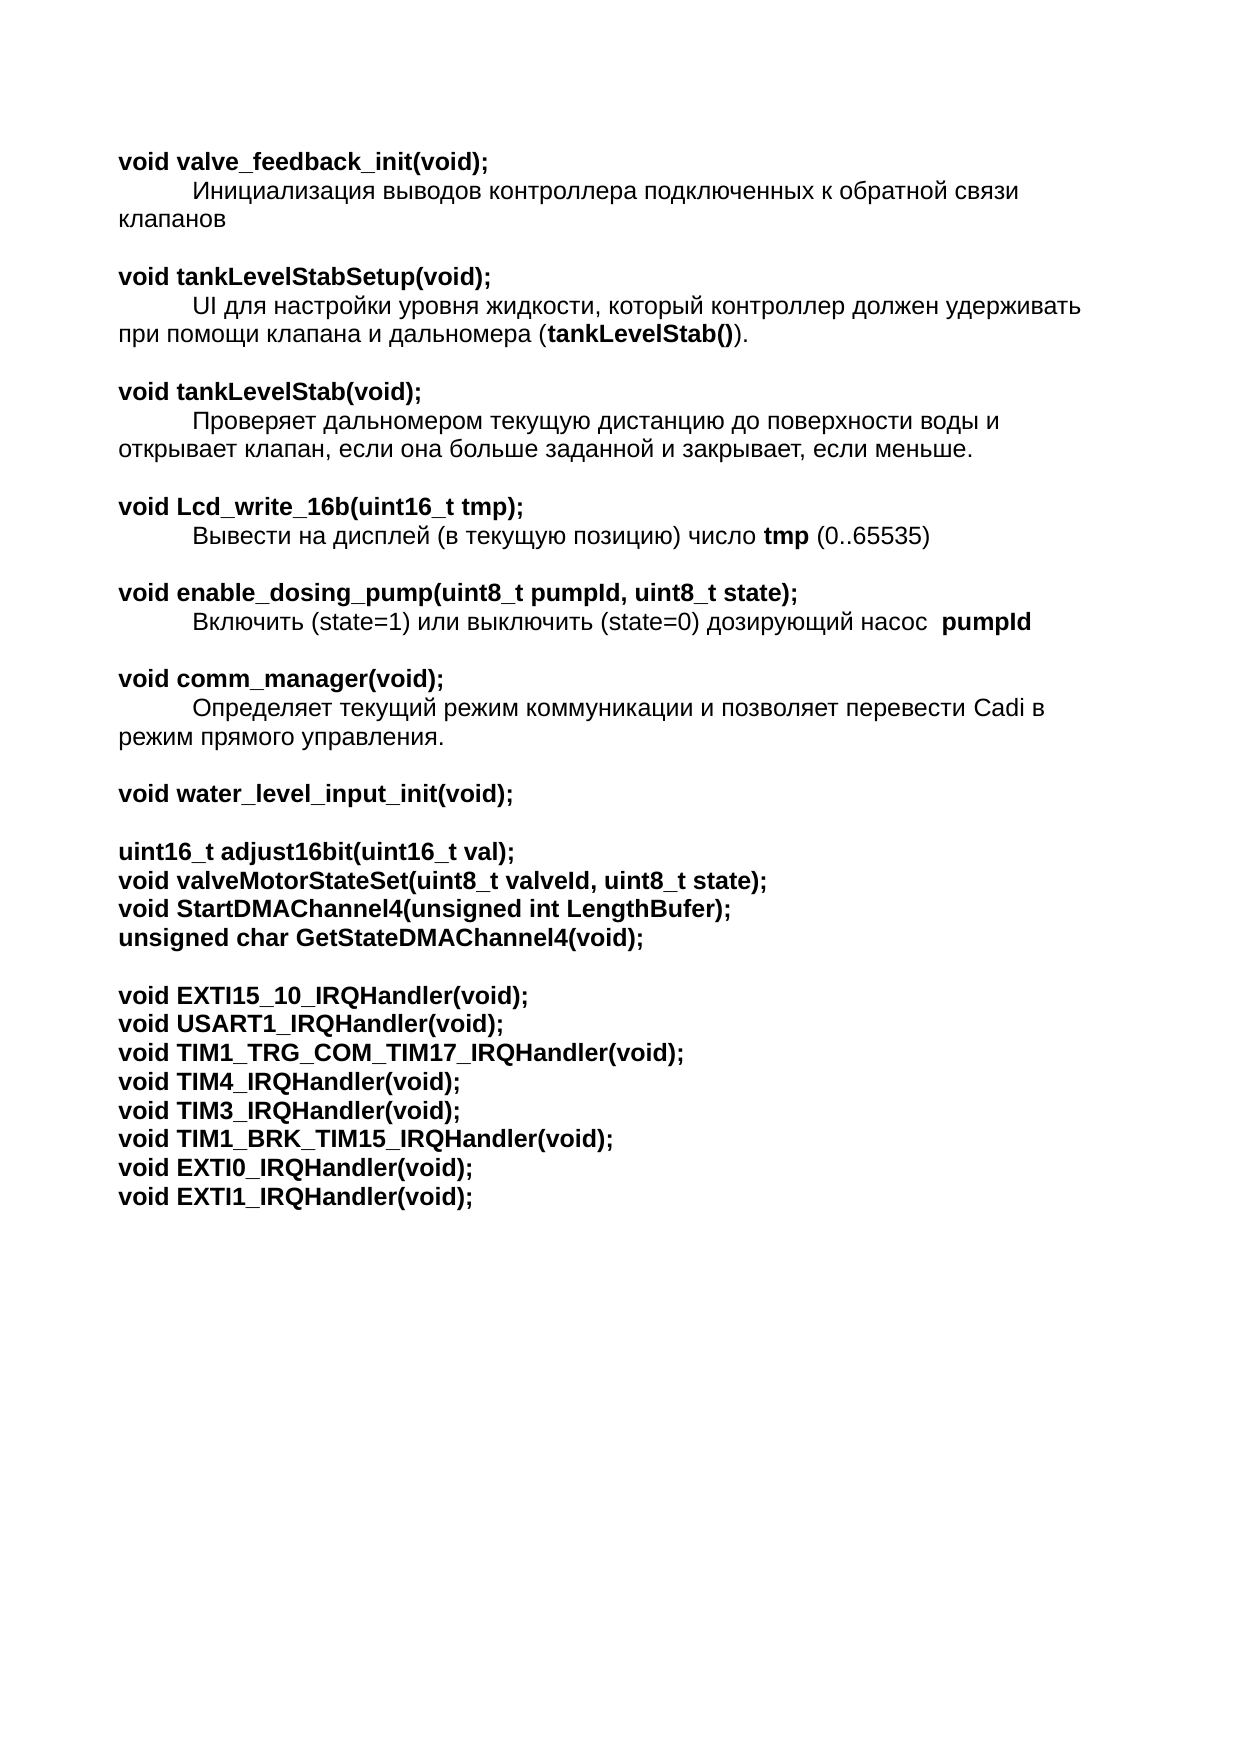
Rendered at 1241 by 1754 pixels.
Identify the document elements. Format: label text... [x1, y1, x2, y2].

text void tankLevelStabSetup(void); [118, 262, 1122, 291]
text uint16_t adjust16bit(uint16_t val); [118, 837, 1122, 866]
text void water_level_input_init(void); [118, 779, 1122, 808]
text Включить (state=1) или выключить (state=0) дозирующий насос pumpId [118, 607, 1122, 636]
text void TIM1_TRG_COM_TIM17_IRQHandler(void); [118, 1038, 1122, 1067]
text void enable_dosing_pump(uint8_t pumpId, uint8_t state); [118, 578, 1122, 607]
text void valve_feedback_init(void); [118, 147, 1122, 176]
text void StartDMAChannel4(unsigned int LengthBufer); [118, 894, 1122, 923]
text void EXTI15_10_IRQHandler(void); [118, 981, 1122, 1009]
text void USART1_IRQHandler(void); [118, 1009, 1122, 1038]
text void EXTI1_IRQHandler(void); [118, 1182, 1122, 1211]
text Инициализация выводов контроллера подключенных к обратной связи клапанов [118, 176, 1122, 233]
text void Lcd_write_16b(uint16_t tmp); [118, 492, 1122, 521]
text void comm_manager(void); [118, 664, 1122, 693]
text void TIM1_BRK_TIM15_IRQHandler(void); [118, 1124, 1122, 1153]
text unsigned char GetStateDMAChannel4(void); [118, 923, 1122, 952]
text Вывести на дисплей (в текущую позицию) число tmp (0..65535) [118, 521, 1122, 549]
text void tankLevelStab(void); [118, 377, 1122, 406]
text void TIM4_IRQHandler(void); [118, 1067, 1122, 1096]
text void EXTI0_IRQHandler(void); [118, 1153, 1122, 1182]
text Проверяет дальномером текущую дистанцию до поверхности воды и открывает клапан, если она больше заданной и закрывает, если меньше. [118, 406, 1122, 463]
text void valveMotorStateSet(uint8_t valveId, uint8_t state); [118, 866, 1122, 894]
text Определяет текущий режим коммуникации и позволяет перевести Cadi в режим прямого управления. [118, 693, 1122, 751]
text void TIM3_IRQHandler(void); [118, 1096, 1122, 1124]
text UI для настройки уровня жидкости, который контроллер должен удерживать при помощи клапана и дальномера (tankLevelStab()). [118, 291, 1122, 348]
